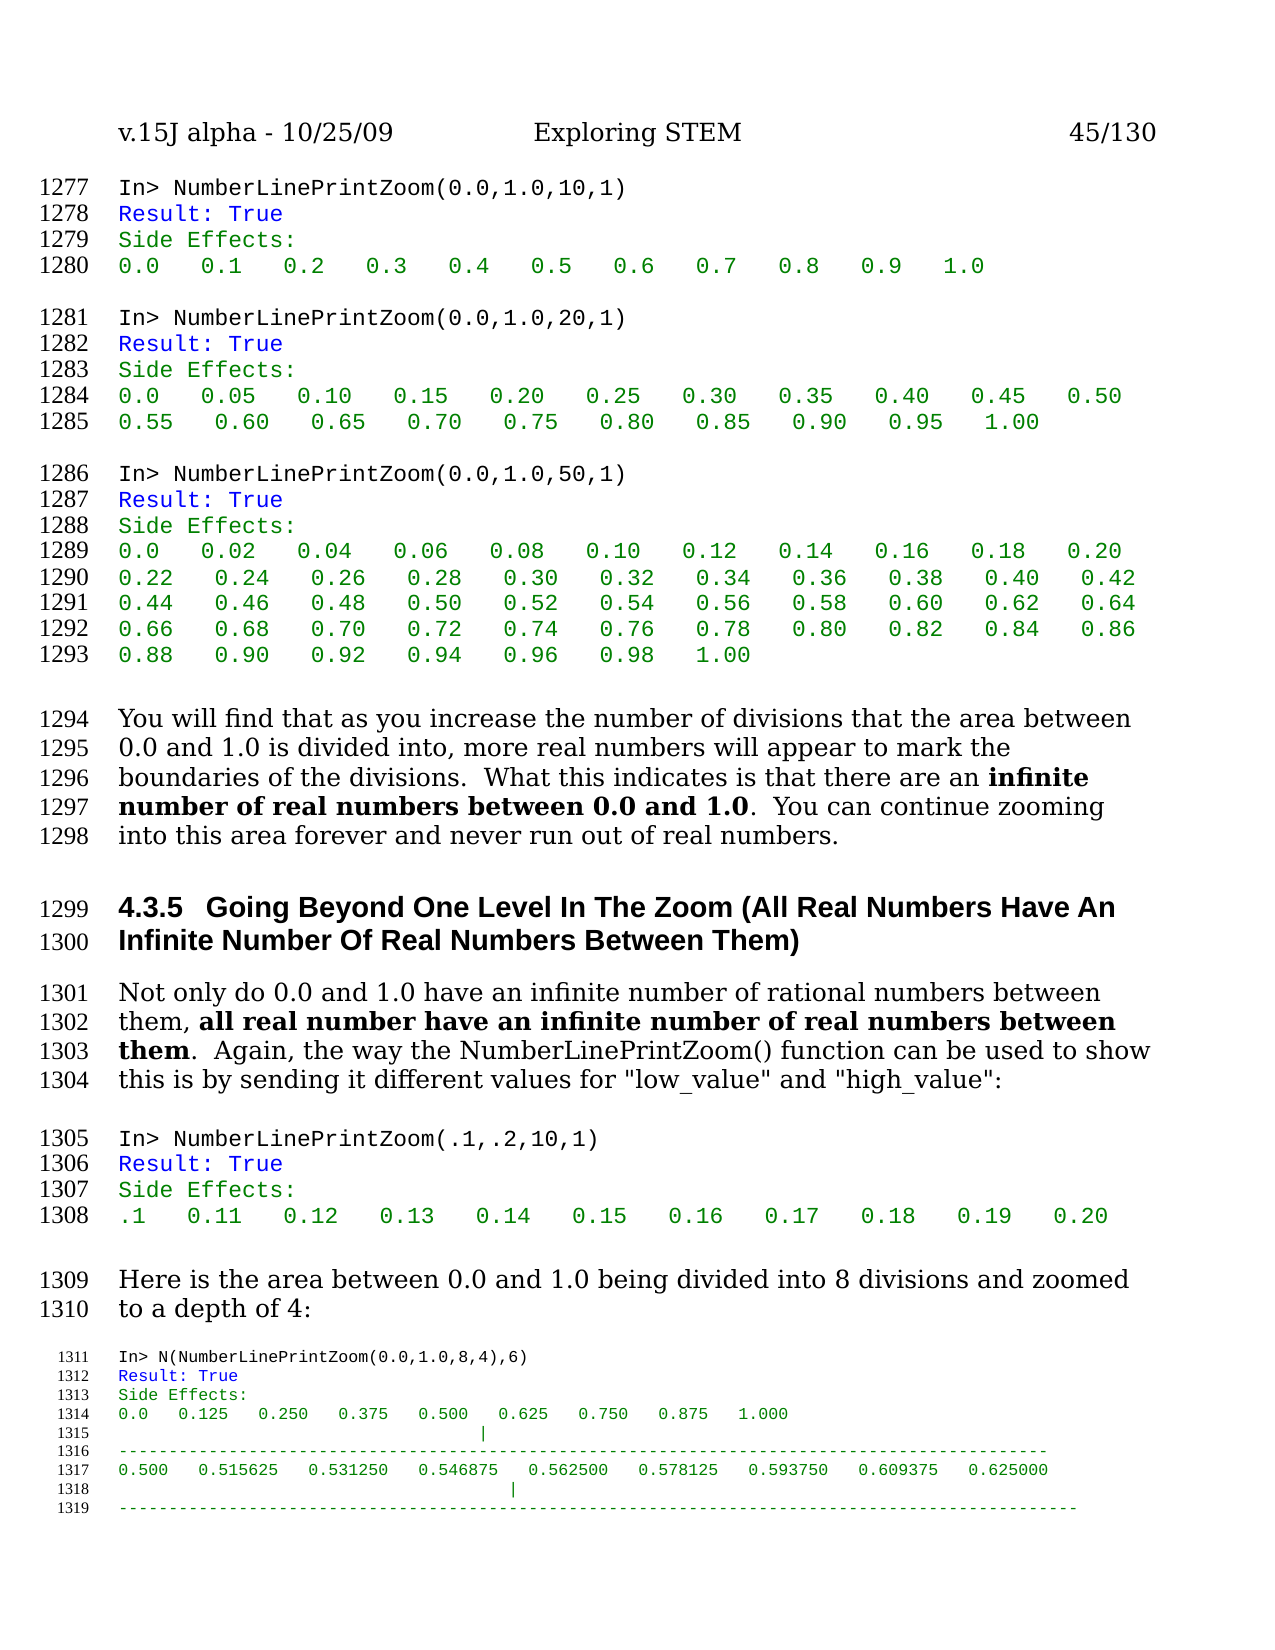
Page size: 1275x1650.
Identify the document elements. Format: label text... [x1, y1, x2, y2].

text Side Effects: [118, 358, 1157, 384]
text In> NumberLinePrintZoom(.1,.2,10,1) [118, 1127, 1157, 1153]
text 0.0 0.02 0.04 0.06 0.08 0.10 0.12 0.14 0.16 0.18 0.20 0.22 0.24 0.26 0.28 0.30 0.32 0.34 0.36 0.38 0.40 0.42 0.44 0.46 0.48 0.50 0.52 0.54 0.56 0.58 0.60 0.62 0.64 0.66 0.68 0.70 0.72 0.74 0.76 0.78 0.80 0.82 0.84 0.86 0.88 0.90 0.92 0.94 0.96 0.98 1.00 [118, 540, 1157, 669]
text Here is the area between 0.0 and 1.0 being divided into 8 divisions and zoomed to a depth of 4: [118, 1266, 1157, 1324]
text Side Effects: [118, 229, 1157, 254]
text Result: True [118, 488, 1157, 514]
text Result: True [118, 203, 1157, 229]
text 0.0 0.1 0.2 0.3 0.4 0.5 0.6 0.7 0.8 0.9 1.0 [118, 254, 1157, 281]
text --------------------------------------------------------------------------------------------- [118, 1443, 1157, 1462]
text 0.0 0.05 0.10 0.15 0.20 0.25 0.30 0.35 0.40 0.45 0.50 0.55 0.60 0.65 0.70 0.75 0.80 0.85 0.90 0.95 1.00 [118, 384, 1157, 436]
text .1 0.11 0.12 0.13 0.14 0.15 0.16 0.17 0.18 0.19 0.20 [118, 1205, 1157, 1231]
text 0.500 0.515625 0.531250 0.546875 0.562500 0.578125 0.593750 0.609375 0.625000 [118, 1462, 1157, 1481]
text Side Effects: [118, 514, 1157, 540]
text | [118, 1481, 1157, 1499]
text Result: True [118, 1153, 1157, 1179]
text In> NumberLinePrintZoom(0.0,1.0,20,1) [118, 306, 1157, 332]
text In> NumberLinePrintZoom(0.0,1.0,10,1) [118, 177, 1157, 203]
subtitle Going Beyond One Level In The Zoom (All Real Numbers Have An Infinite Number Of Real Numbers Between Them) [118, 890, 1157, 957]
text 0.0 0.125 0.250 0.375 0.500 0.625 0.750 0.875 1.000 [118, 1405, 1157, 1424]
text | [118, 1424, 1157, 1443]
text Not only do 0.0 and 1.0 have an infinite number of rational numbers between them, all real number have an infinite number of real numbers between them. Again, the way the NumberLinePrintZoom() function can be used to show this is by sending it different values for "low_value" and "high_value": [118, 978, 1157, 1095]
text Side Effects: [118, 1386, 1157, 1405]
text In> NumberLinePrintZoom(0.0,1.0,50,1) [118, 462, 1157, 488]
text Side Effects: [118, 1179, 1157, 1205]
text ------------------------------------------------------------------------------------------------ [118, 1499, 1157, 1518]
text You will find that as you increase the number of divisions that the area between 0.0 and 1.0 is divided into, more real numbers will appear to mark the boundaries of the divisions. What this indicates is that there are an infinite number of real numbers between 0.0 and 1.0. You can continue zooming into this area forever and never run out of real numbers. [118, 704, 1157, 851]
text Result: True [118, 332, 1157, 358]
text In> N(NumberLinePrintZoom(0.0,1.0,8,4),6) [118, 1349, 1157, 1368]
text Result: True [118, 1368, 1157, 1386]
